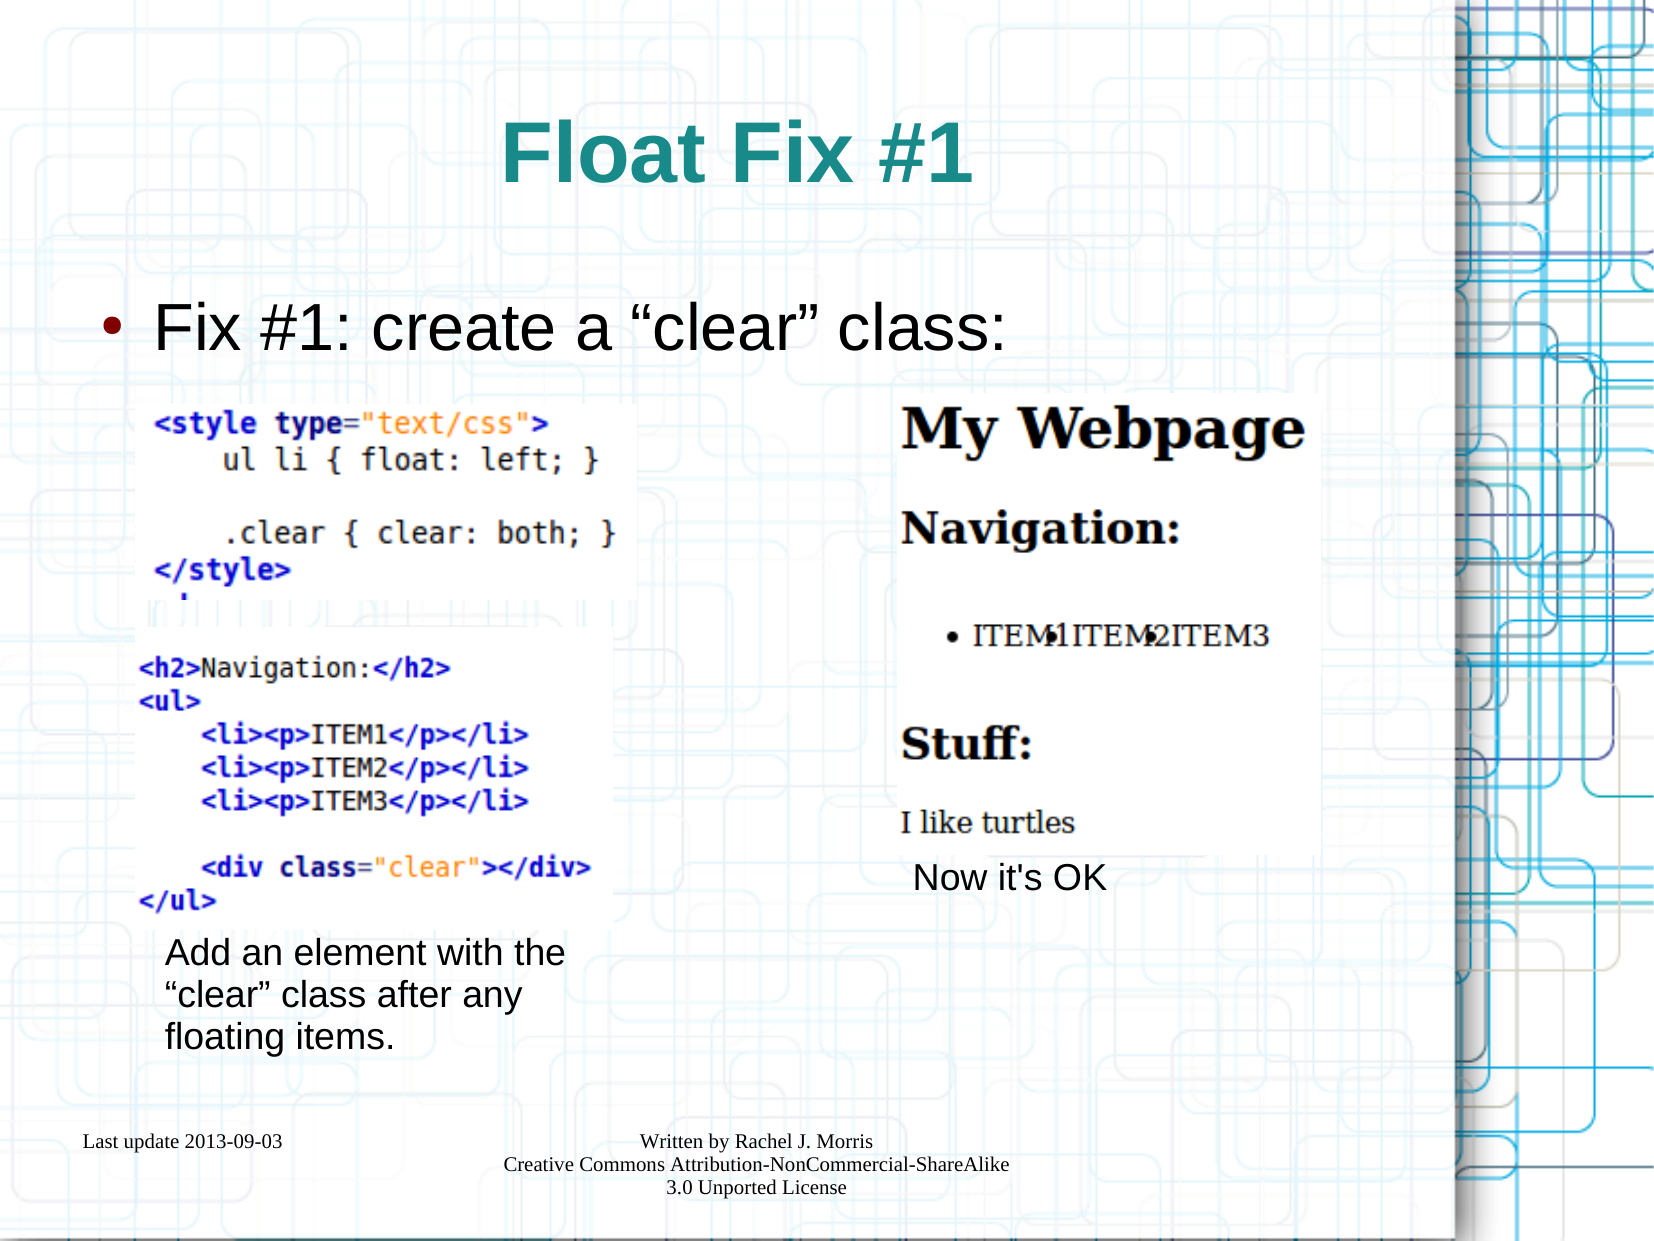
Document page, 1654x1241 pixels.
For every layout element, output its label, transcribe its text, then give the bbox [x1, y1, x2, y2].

text_box Add an element with the “clear” class after any floating items. [150, 924, 646, 1066]
title Float Fix #1 [59, 49, 1418, 257]
text_box Now it's OK [897, 849, 1393, 907]
list Fix #1: create a “clear” class: [82, 290, 1418, 1010]
picture [0, 0, 1654, 1241]
